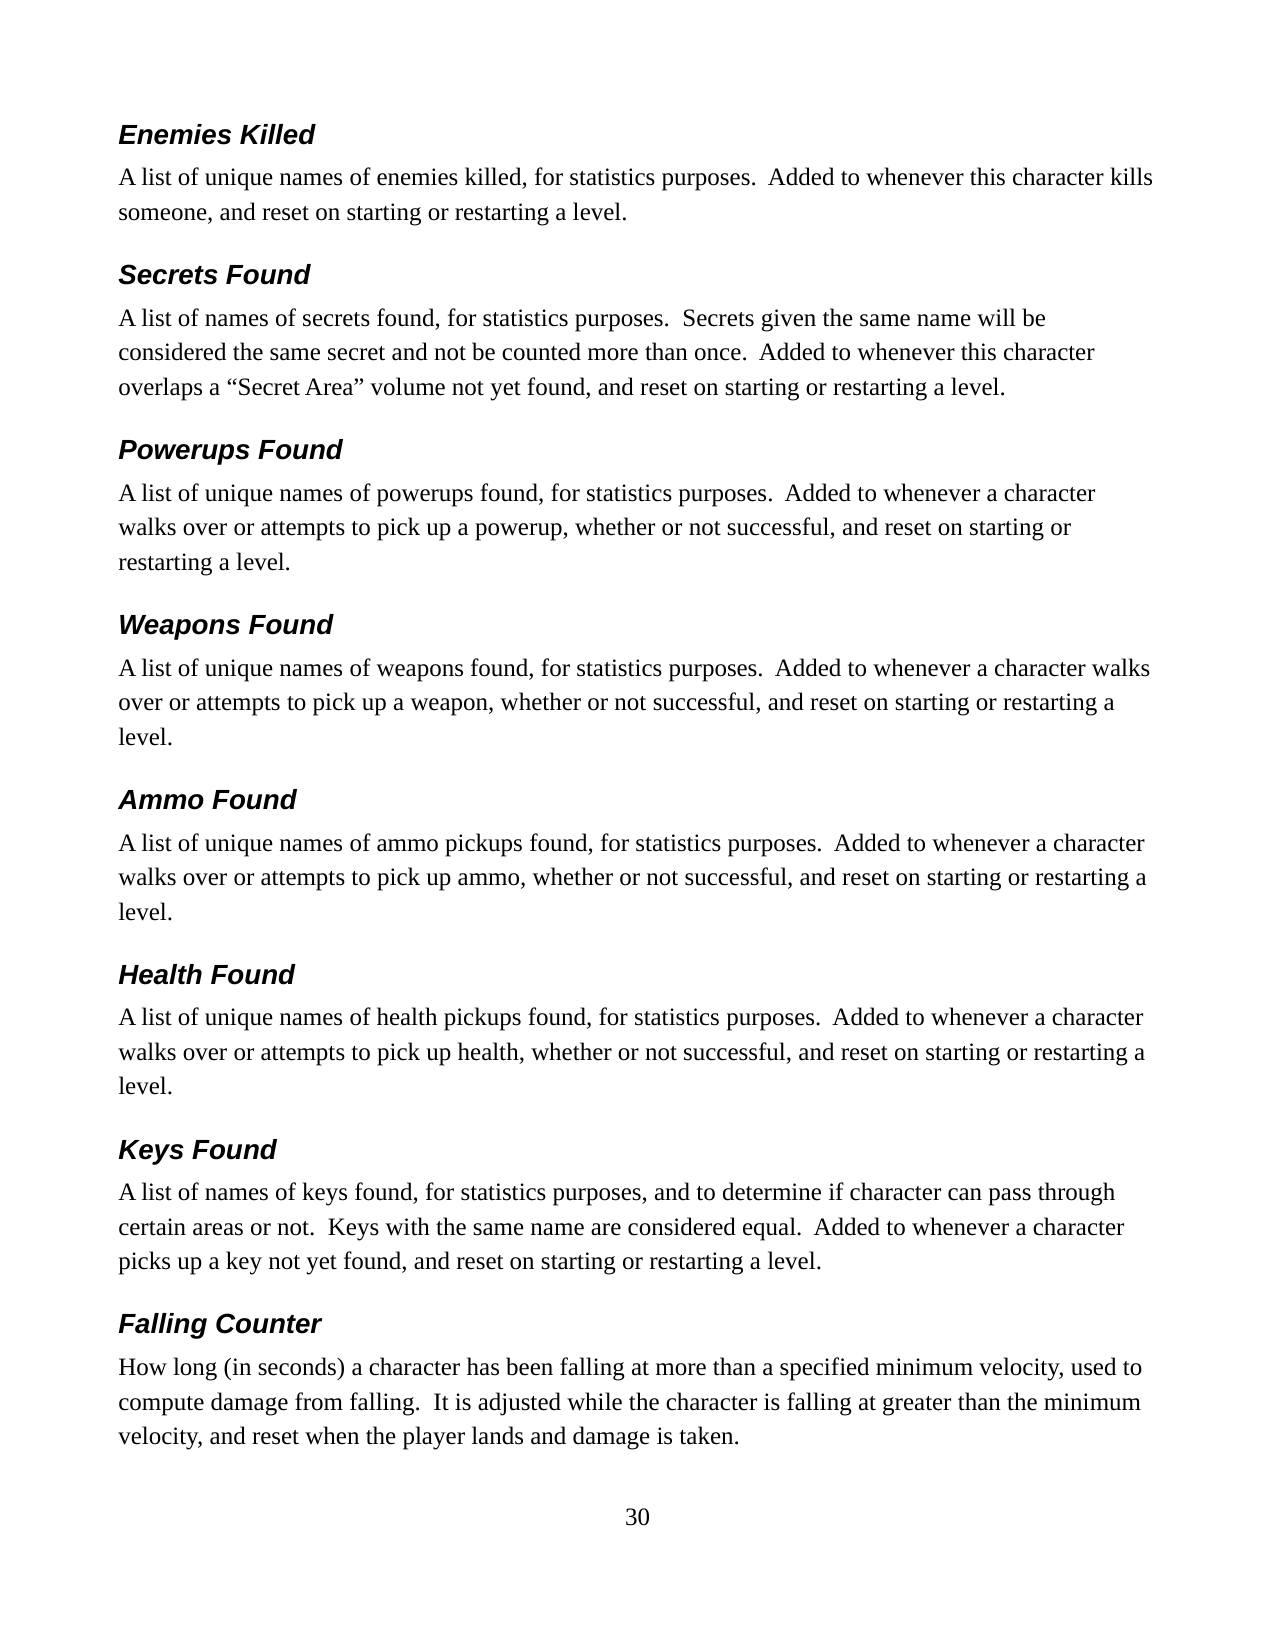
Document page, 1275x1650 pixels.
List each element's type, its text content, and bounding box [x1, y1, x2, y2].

subtitle Secrets Found [118, 258, 1157, 290]
text A list of unique names of weapons found, for statistics purposes. Added to whenever a character walks over or attempts to pick up a weapon, whether or not successful, and reset on starting or restarting a level. [118, 653, 1157, 750]
subtitle Enemies Killed [118, 118, 1157, 150]
text A list of unique names of ammo pickups found, for statistics purposes. Added to whenever a character walks over or attempts to pick up ammo, whether or not successful, and reset on starting or restarting a level. [118, 828, 1157, 925]
subtitle Ammo Found [118, 783, 1157, 815]
subtitle Falling Counter [118, 1308, 1157, 1340]
subtitle Health Found [118, 958, 1157, 990]
text A list of names of keys found, for statistics purposes, and to determine if character can pass through certain areas or not. Keys with the same name are considered equal. Added to whenever a character picks up a key not yet found, and reset on starting or restarting a level. [118, 1177, 1157, 1275]
subtitle Weapons Found [118, 608, 1157, 640]
text How long (in seconds) a character has been falling at more than a specified minimum velocity, used to compute damage from falling. It is adjusted while the character is falling at greater than the minimum velocity, and reset when the player lands and damage is taken. [118, 1352, 1157, 1450]
subtitle Keys Found [118, 1133, 1157, 1165]
text A list of unique names of enemies killed, for statistics purposes. Added to whenever this character kills someone, and reset on starting or restarting a level. [118, 162, 1157, 226]
text A list of unique names of health pickups found, for statistics purposes. Added to whenever a character walks over or attempts to pick up health, whether or not successful, and reset on starting or restarting a level. [118, 1002, 1157, 1100]
text A list of unique names of powerups found, for statistics purposes. Added to whenever a character walks over or attempts to pick up a powerup, whether or not successful, and reset on starting or restarting a level. [118, 478, 1157, 576]
text A list of names of secrets found, for statistics purposes. Secrets given the same name will be considered the same secret and not be counted more than once. Added to whenever this character overlaps a “Secret Area” volume not yet found, and reset on starting or restarting a level. [118, 303, 1157, 401]
subtitle Powerups Found [118, 433, 1157, 465]
